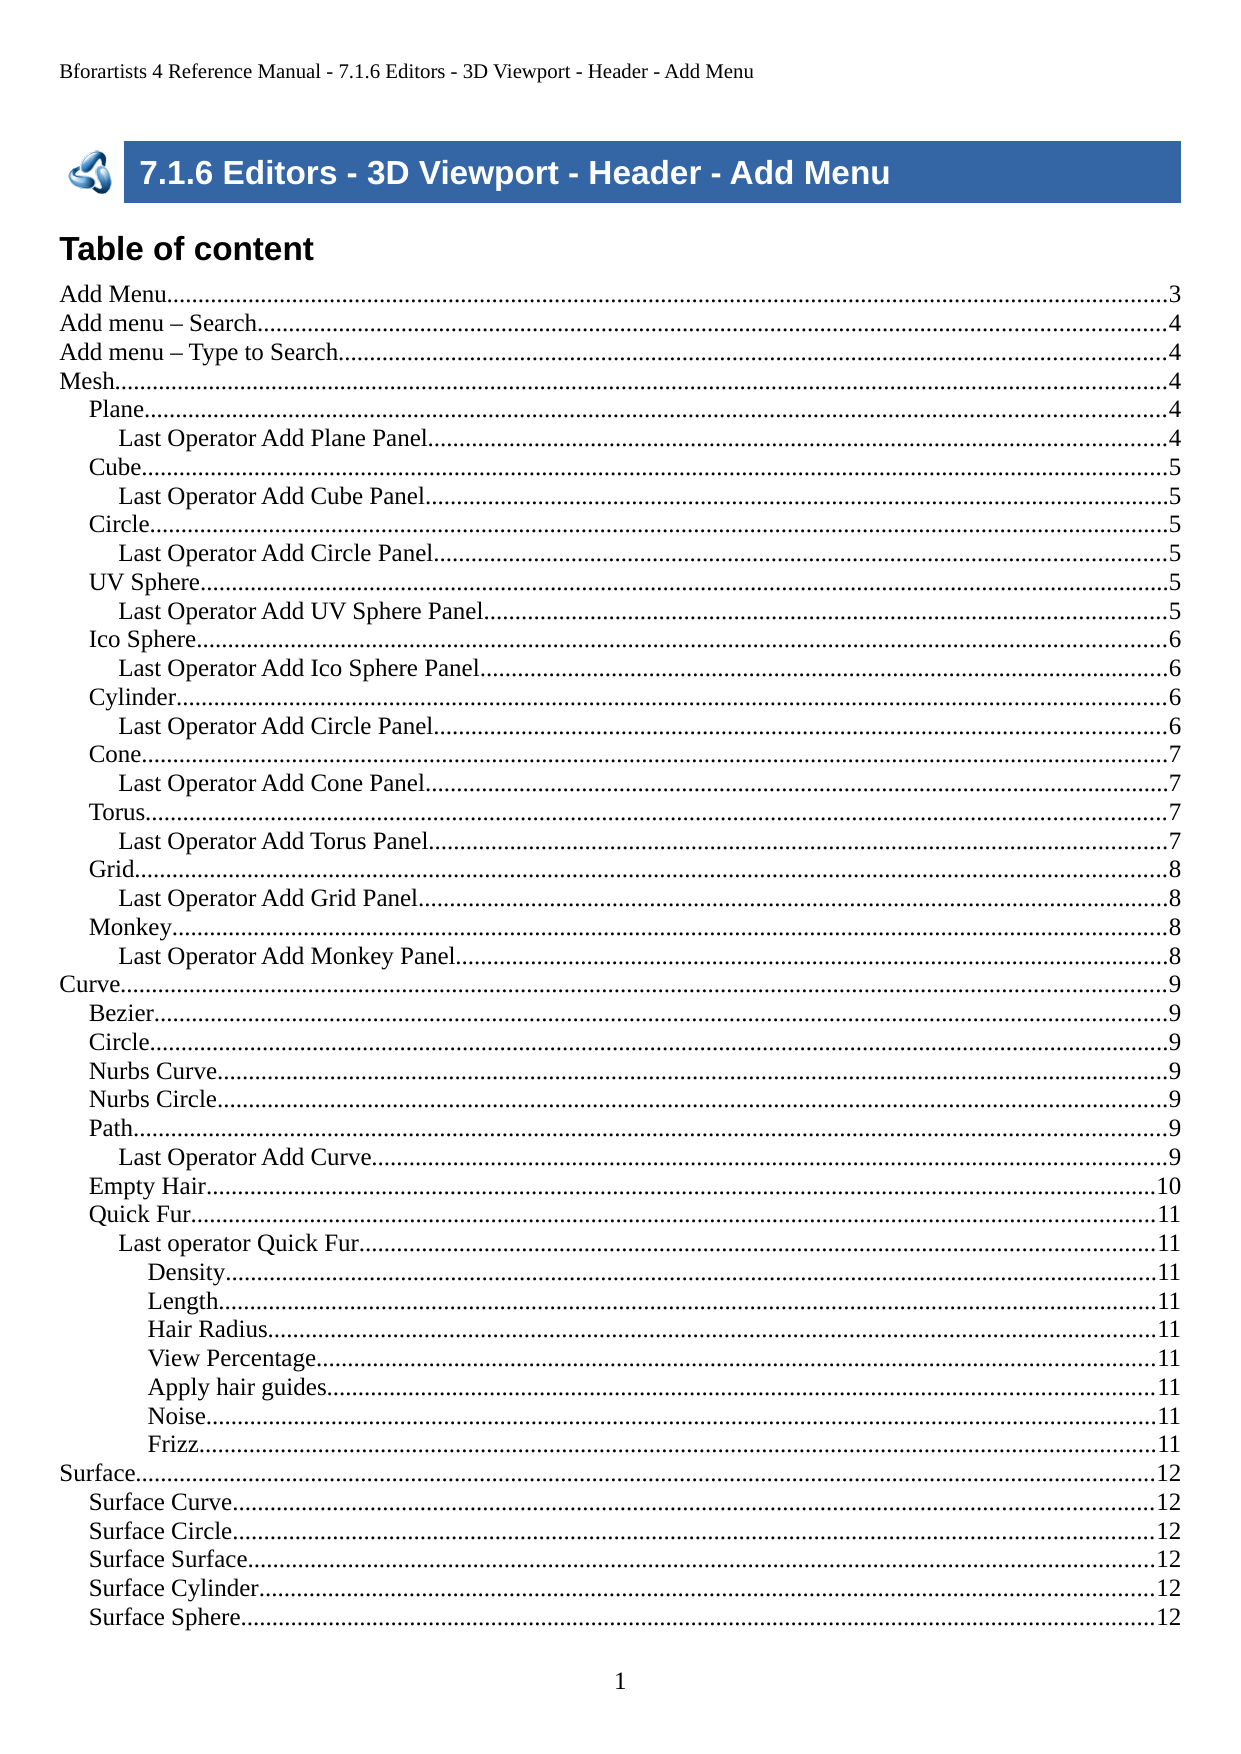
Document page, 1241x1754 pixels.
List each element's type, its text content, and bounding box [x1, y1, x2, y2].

text Add Menu 3 [59, 279, 1181, 308]
text Last Operator Add Cube Panel 5 [118, 481, 1181, 509]
text Frizz 11 [147, 1429, 1181, 1458]
text Surface Curve 12 [88, 1487, 1181, 1516]
text Cube 5 [88, 452, 1181, 481]
text Nurbs Circle 9 [88, 1084, 1181, 1113]
text Last operator Quick Fur 11 [118, 1228, 1181, 1257]
text Density 11 [147, 1257, 1181, 1286]
text Circle 9 [88, 1027, 1181, 1056]
text Surface 12 [59, 1458, 1181, 1487]
text Last Operator Add Circle Panel 5 [118, 538, 1181, 567]
text Surface Surface 12 [88, 1544, 1181, 1573]
text Surface Circle 12 [88, 1516, 1181, 1544]
text Add menu – Search... 4 [59, 308, 1181, 337]
text Last Operator Add Grid Panel 8 [118, 883, 1181, 912]
text Quick Fur 11 [88, 1199, 1181, 1228]
text Noise 11 [147, 1401, 1181, 1429]
text Surface Sphere 12 [88, 1602, 1181, 1631]
text Plane 4 [88, 394, 1181, 423]
text Last Operator Add Plane Panel 4 [118, 423, 1181, 452]
text Mesh 4 [59, 366, 1181, 394]
text Hair Radius 11 [147, 1314, 1181, 1343]
table_header 7.1.6 Editors - 3D Viewport - Header - Add Menu [124, 141, 1181, 203]
text Grid 8 [88, 854, 1181, 883]
text Last Operator Add Monkey Panel 8 [118, 941, 1181, 969]
text Monkey 8 [88, 912, 1181, 941]
text Empty Hair 10 [88, 1171, 1181, 1199]
text Apply hair guides 11 [147, 1372, 1181, 1401]
text Nurbs Curve 9 [88, 1056, 1181, 1084]
text Circle 5 [88, 509, 1181, 538]
text Last Operator Add Curve 9 [118, 1142, 1181, 1171]
text Cylinder 6 [88, 682, 1181, 711]
text Last Operator Add Torus Panel 7 [118, 826, 1181, 854]
text Last Operator Add Cone Panel 7 [118, 768, 1181, 797]
text UV Sphere 5 [88, 567, 1181, 596]
text Torus 7 [88, 797, 1181, 826]
text Bezier 9 [88, 998, 1181, 1027]
text Curve 9 [59, 969, 1181, 998]
table_header [59, 141, 124, 203]
text Last Operator Add UV Sphere Panel 5 [118, 596, 1181, 624]
text Path 9 [88, 1113, 1181, 1142]
text Surface Cylinder 12 [88, 1573, 1181, 1602]
subtitle Table of content [59, 228, 1181, 267]
text Ico Sphere 6 [88, 624, 1181, 653]
text Cone 7 [88, 739, 1181, 768]
text View Percentage 11 [147, 1343, 1181, 1372]
text Last Operator Add Circle Panel 6 [118, 711, 1181, 739]
text Length 11 [147, 1286, 1181, 1314]
picture [65, 147, 114, 197]
text Add menu – Type to Search 4 [59, 337, 1181, 366]
text Last Operator Add Ico Sphere Panel 6 [118, 653, 1181, 682]
